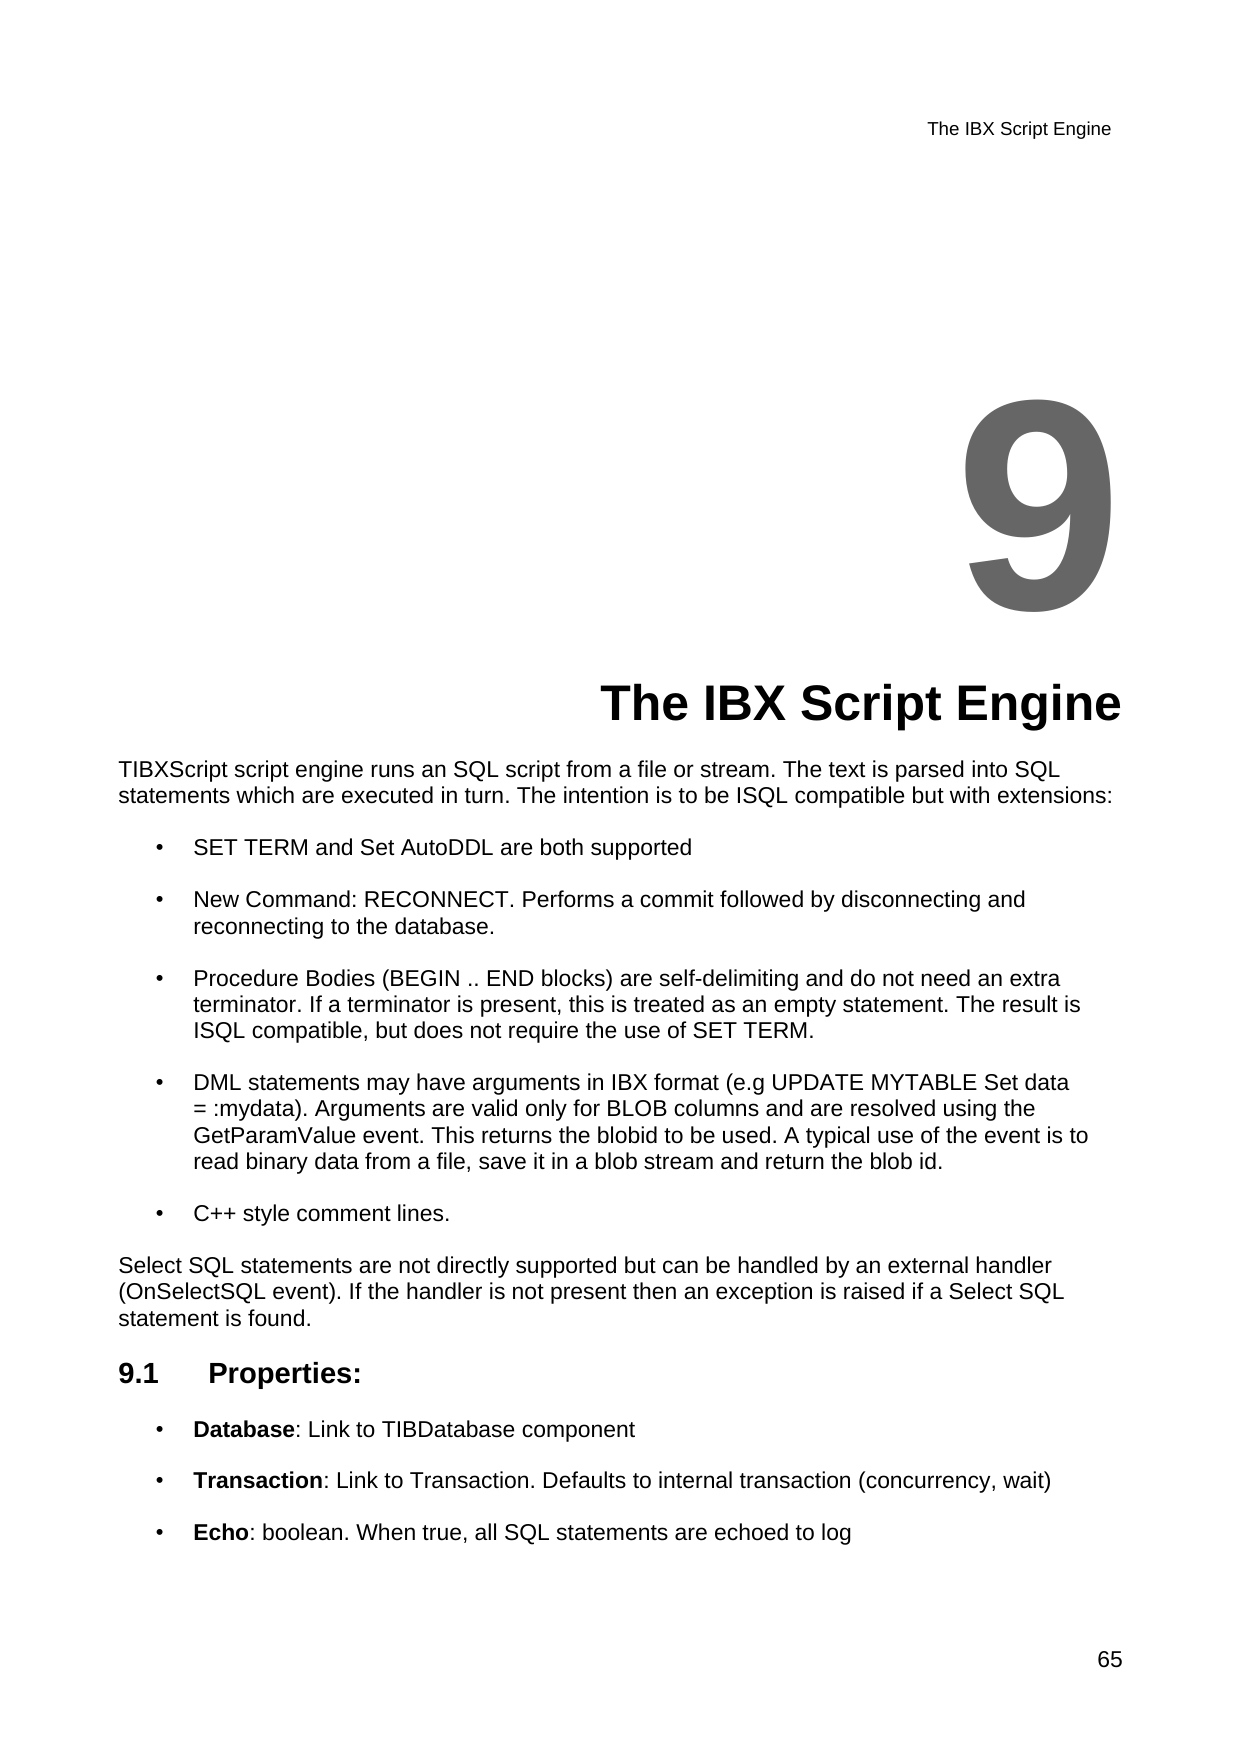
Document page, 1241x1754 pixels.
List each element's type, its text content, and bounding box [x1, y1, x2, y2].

list Procedure Bodies (BEGIN .. END blocks) are self-delimiting and do not need an extra terminator. If a terminator is present, this is treated as an empty statement. The result is ISQL compatible, but does not require the use of SET TERM. [156, 964, 1122, 1043]
subtitle Properties: [118, 1356, 1122, 1390]
list C++ style comment lines. [156, 1200, 1122, 1226]
text Select SQL statements are not directly supported but can be handled by an external handler (OnSelectSQL event). If the handler is not present then an exception is raised if a Select SQL statement is found. [118, 1252, 1122, 1331]
text TIBXScript script engine runs an SQL script from a file or stream. The text is parsed into SQL statements which are executed in turn. The intention is to be ISQL compatible but with extensions: [118, 756, 1122, 809]
list SET TERM and Set AutoDDL are both supported [156, 834, 1122, 861]
list DML statements may have arguments in IBX format (e.g UPDATE MYTABLE Set data = :mydata). Arguments are valid only for BLOB columns and are resolved using the GetParamValue event. This returns the blobid to be used. A typical use of the event is to read binary data from a file, save it in a blob stream and return the blob id. [156, 1069, 1122, 1174]
list New Command: RECONNECT. Performs a commit followed by disconnecting and reconnecting to the database. [156, 886, 1122, 939]
list Transaction: Link to Transaction. Defaults to internal transaction (concurrency, wait) [156, 1467, 1122, 1494]
subtitle The IBX Script Engine [81, 328, 1122, 731]
list Database: Link to TIBDatabase component [156, 1416, 1122, 1442]
list Echo: boolean. When true, all SQL statements are echoed to log [156, 1519, 1122, 1546]
